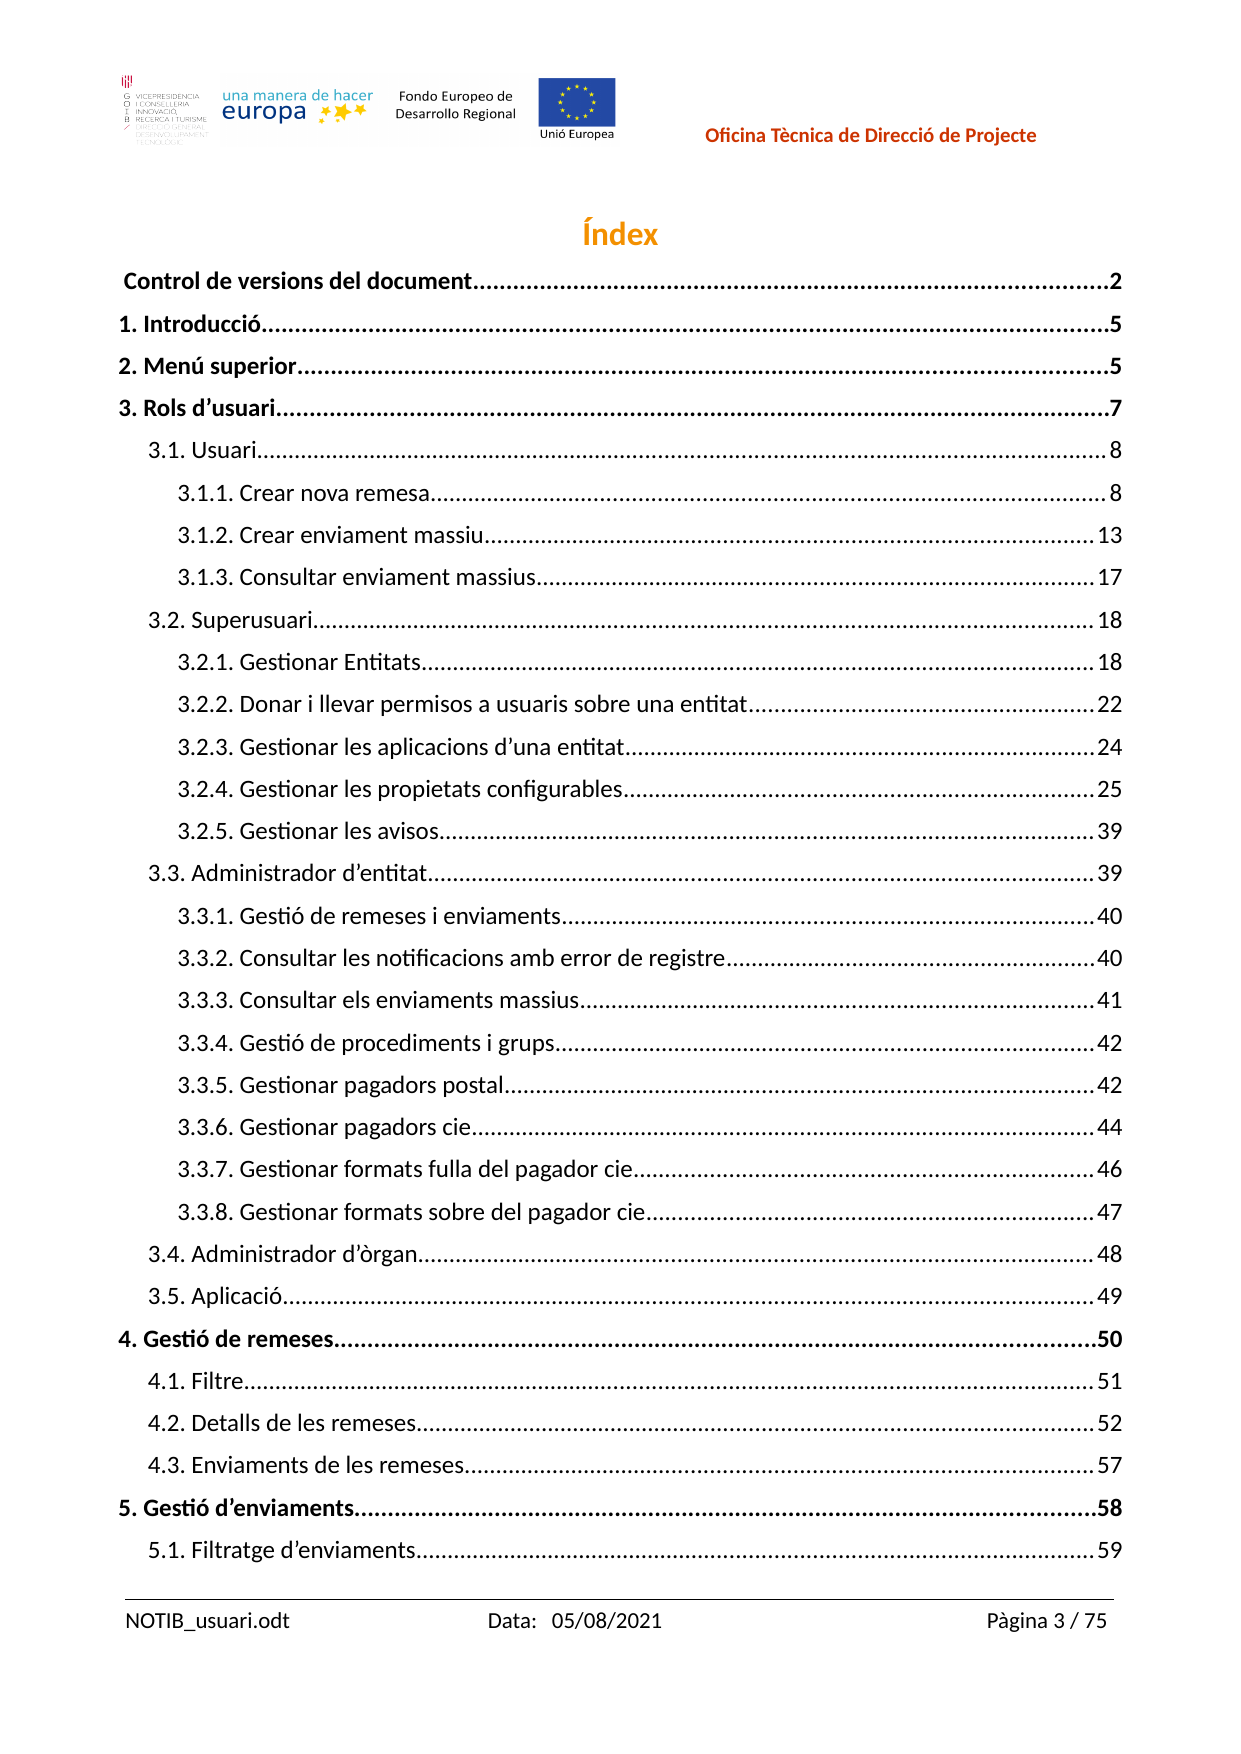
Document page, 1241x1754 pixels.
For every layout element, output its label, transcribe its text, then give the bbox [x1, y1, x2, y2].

text 4.2. Detalls de les remeses 52 [148, 1407, 1122, 1438]
text 2. Menú superior 5 [118, 350, 1122, 381]
text 5.1. Filtratge d’enviaments 59 [148, 1534, 1122, 1565]
text 3.3.4. Gestió de procediments i grups 42 [177, 1027, 1122, 1057]
text 3.1.1. Crear nova remesa 8 [177, 477, 1122, 507]
text 4.1. Filtre 51 [148, 1365, 1122, 1396]
text 3.3.6. Gestionar pagadors cie 44 [177, 1111, 1122, 1142]
text 3.4. Administrador d’òrgan 48 [148, 1238, 1122, 1269]
text 3.2.3. Gestionar les aplicacions d’una entitat 24 [177, 731, 1122, 761]
text 3.3.2. Consultar les notificacions amb error de registre 40 [177, 942, 1122, 973]
text 3.5. Aplicació 49 [148, 1281, 1122, 1311]
text Índex [118, 213, 1122, 254]
text 1. Introducció 5 [118, 308, 1122, 338]
text 3.2.1. Gestionar Entitats 18 [177, 646, 1122, 677]
text 3.3.8. Gestionar formats sobre del pagador cie 47 [177, 1196, 1122, 1226]
text 3.1. Usuari 8 [148, 435, 1122, 465]
text 3.3. Administrador d’entitat 39 [148, 858, 1122, 888]
text 3.3.1. Gestió de remeses i enviaments 40 [177, 900, 1122, 930]
text 3.2.2. Donar i llevar permisos a usuaris sobre una entitat 22 [177, 688, 1122, 719]
picture [118, 73, 213, 147]
text 3.3.3. Consultar els enviaments massius 41 [177, 984, 1122, 1015]
text 3.2. Superusuari 18 [148, 604, 1122, 634]
text 3.2.4. Gestionar les propietats configurables 25 [177, 773, 1122, 803]
text 3.1.3. Consultar enviament massius 17 [177, 562, 1122, 592]
text 3.1.2. Crear enviament massiu 13 [177, 519, 1122, 550]
text 5. Gestió d’enviaments 58 [118, 1492, 1122, 1522]
text 3.3.5. Gestionar pagadors postal 42 [177, 1069, 1122, 1099]
text 4. Gestió de remeses 50 [118, 1323, 1122, 1353]
text 3.2.5. Gestionar les avisos 39 [177, 815, 1122, 846]
text Control de versions del document 2 [118, 266, 1122, 296]
text 4.3. Enviaments de les remeses. 57 [148, 1450, 1122, 1480]
text 3. Rols d’usuari 7 [118, 392, 1122, 423]
picture [219, 73, 621, 147]
text 3.3.7. Gestionar formats fulla del pagador cie 46 [177, 1154, 1122, 1184]
